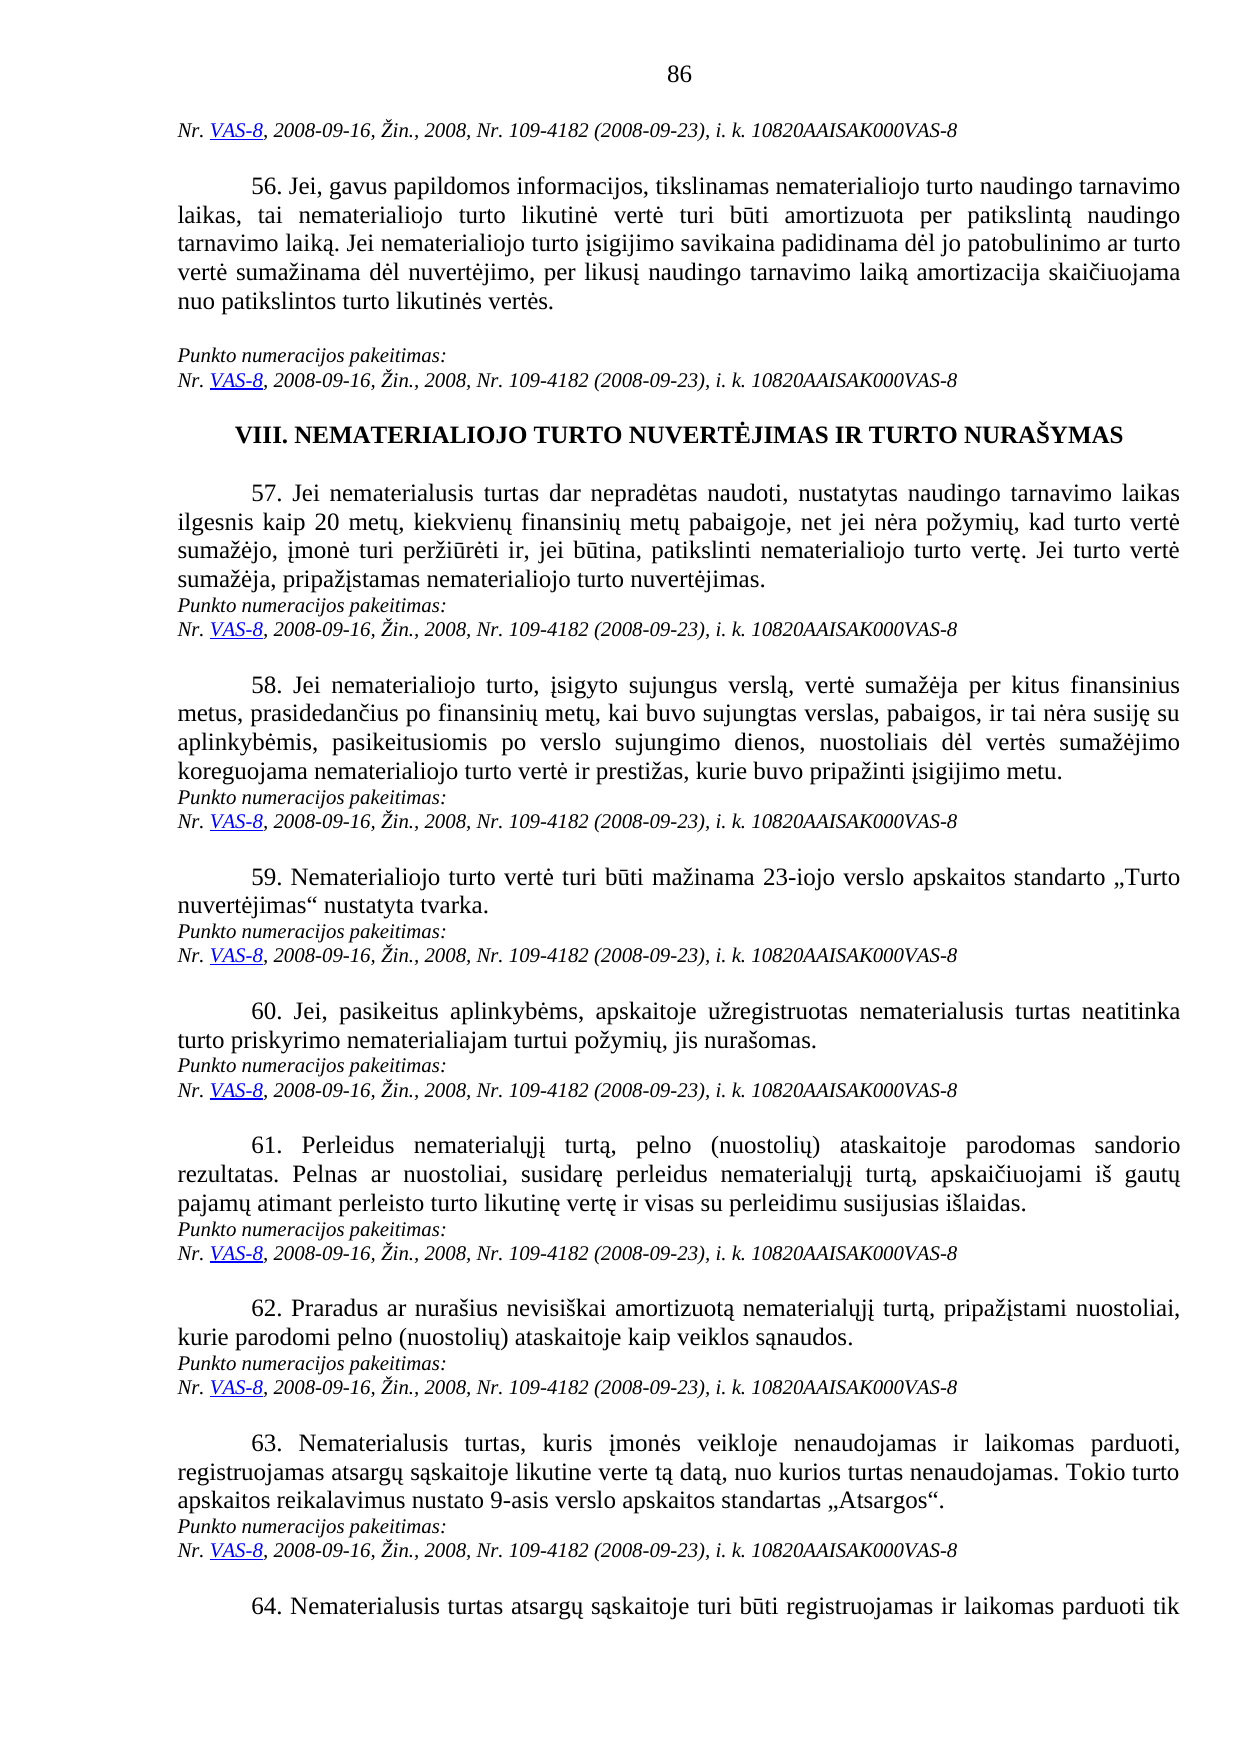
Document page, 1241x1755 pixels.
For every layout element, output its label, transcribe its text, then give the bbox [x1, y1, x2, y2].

text Punkto numeracijos pakeitimas: [177, 1514, 1181, 1538]
text Punkto numeracijos pakeitimas: [177, 1053, 1181, 1077]
text 57. Jei nematerialusis turtas dar nepradėtas naudoti, nustatytas naudingo tarnavimo laikas ilgesnis kaip 20 metų, kiekvienų finansinių metų pabaigoje, net jei nėra požymių, kad turto vertė sumažėjo, įmonė turi peržiūrėti ir, jei būtina, patikslinti nematerialiojo turto vertę. Jei turto vertė sumažėja, pripažįstamas nematerialiojo turto nuvertėjimas. [177, 478, 1181, 593]
text 64. Nematerialusis turtas atsargų sąskaitoje turi būti registruojamas ir laikomas parduoti tik [177, 1591, 1181, 1620]
text Punkto numeracijos pakeitimas: [177, 593, 1181, 617]
text Nr. VAS-8, 2008-09-16, Žin., 2008, Nr. 109-4182 (2008-09-23), i. k. 10820AAISAK000VAS-8 [177, 1538, 1181, 1562]
text 56. Jei, gavus papildomos informacijos, tikslinamas nematerialiojo turto naudingo tarnavimo laikas, tai nematerialiojo turto likutinė vertė turi būti amortizuota per patikslintą naudingo tarnavimo laiką. Jei nematerialiojo turto įsigijimo savikaina padidinama dėl jo patobulinimo ar turto vertė sumažinama dėl nuvertėjimo, per likusį naudingo tarnavimo laiką amortizacija skaičiuojama nuo patikslintos turto likutinės vertės. [177, 171, 1181, 315]
text 61. Perleidus nematerialųjį turtą, pelno (nuostolių) ataskaitoje parodomas sandorio rezultatas. Pelnas ar nuostoliai, susidarę perleidus nematerialųjį turtą, apskaičiuojami iš gautų pajamų atimant perleisto turto likutinę vertę ir visas su perleidimu susijusias išlaidas. [177, 1130, 1181, 1217]
text Punkto numeracijos pakeitimas: [177, 343, 1181, 367]
text VIII. NEMATERIALIOJO TURTO NUVERTĖJIMAS IR TURTO NURAŠYMAS [177, 420, 1181, 449]
text Punkto numeracijos pakeitimas: [177, 919, 1181, 943]
text 58. Jei nematerialiojo turto, įsigyto sujungus verslą, vertė sumažėja per kitus finansinius metus, prasidedančius po finansinių metų, kai buvo sujungtas verslas, pabaigos, ir tai nėra susiję su aplinkybėmis, pasikeitusiomis po verslo sujungimo dienos, nuostoliais dėl vertės sumažėjimo koreguojama nematerialiojo turto vertė ir prestižas, kurie buvo pripažinti įsigijimo metu. [177, 670, 1181, 785]
text Nr. VAS-8, 2008-09-16, Žin., 2008, Nr. 109-4182 (2008-09-23), i. k. 10820AAISAK000VAS-8 [177, 1077, 1181, 1102]
text 59. Nematerialiojo turto vertė turi būti mažinama 23-iojo verslo apskaitos standarto „Turto nuvertėjimas“ nustatyta tvarka. [177, 862, 1181, 919]
text Nr. VAS-8, 2008-09-16, Žin., 2008, Nr. 109-4182 (2008-09-23), i. k. 10820AAISAK000VAS-8 [177, 809, 1181, 833]
text 60. Jei, pasikeitus aplinkybėms, apskaitoje užregistruotas nematerialusis turtas neatitinka turto priskyrimo nematerialiajam turtui požymių, jis nurašomas. [177, 996, 1181, 1053]
text Nr. VAS-8, 2008-09-16, Žin., 2008, Nr. 109-4182 (2008-09-23), i. k. 10820AAISAK000VAS-8 [177, 1241, 1181, 1265]
text 63. Nematerialusis turtas, kuris įmonės veikloje nenaudojamas ir laikomas parduoti, registruojamas atsargų sąskaitoje likutine verte tą datą, nuo kurios turtas nenaudojamas. Tokio turto apskaitos reikalavimus nustato 9-asis verslo apskaitos standartas „Atsargos“. [177, 1428, 1181, 1514]
text Punkto numeracijos pakeitimas: [177, 1217, 1181, 1241]
text Punkto numeracijos pakeitimas: [177, 1351, 1181, 1375]
text Nr. VAS-8, 2008-09-16, Žin., 2008, Nr. 109-4182 (2008-09-23), i. k. 10820AAISAK000VAS-8 [177, 1375, 1181, 1399]
text Punkto numeracijos pakeitimas: [177, 785, 1181, 809]
text 62. Praradus ar nurašius nevisiškai amortizuotą nematerialųjį turtą, pripažįstami nuostoliai, kurie parodomi pelno (nuostolių) ataskaitoje kaip veiklos sąnaudos. [177, 1293, 1181, 1351]
text Nr. VAS-8, 2008-09-16, Žin., 2008, Nr. 109-4182 (2008-09-23), i. k. 10820AAISAK000VAS-8 [177, 943, 1181, 967]
text Nr. VAS-8, 2008-09-16, Žin., 2008, Nr. 109-4182 (2008-09-23), i. k. 10820AAISAK000VAS-8 [177, 367, 1181, 392]
text Nr. VAS-8, 2008-09-16, Žin., 2008, Nr. 109-4182 (2008-09-23), i. k. 10820AAISAK000VAS-8 [177, 617, 1181, 641]
text Nr. VAS-8, 2008-09-16, Žin., 2008, Nr. 109-4182 (2008-09-23), i. k. 10820AAISAK000VAS-8 [177, 118, 1181, 142]
